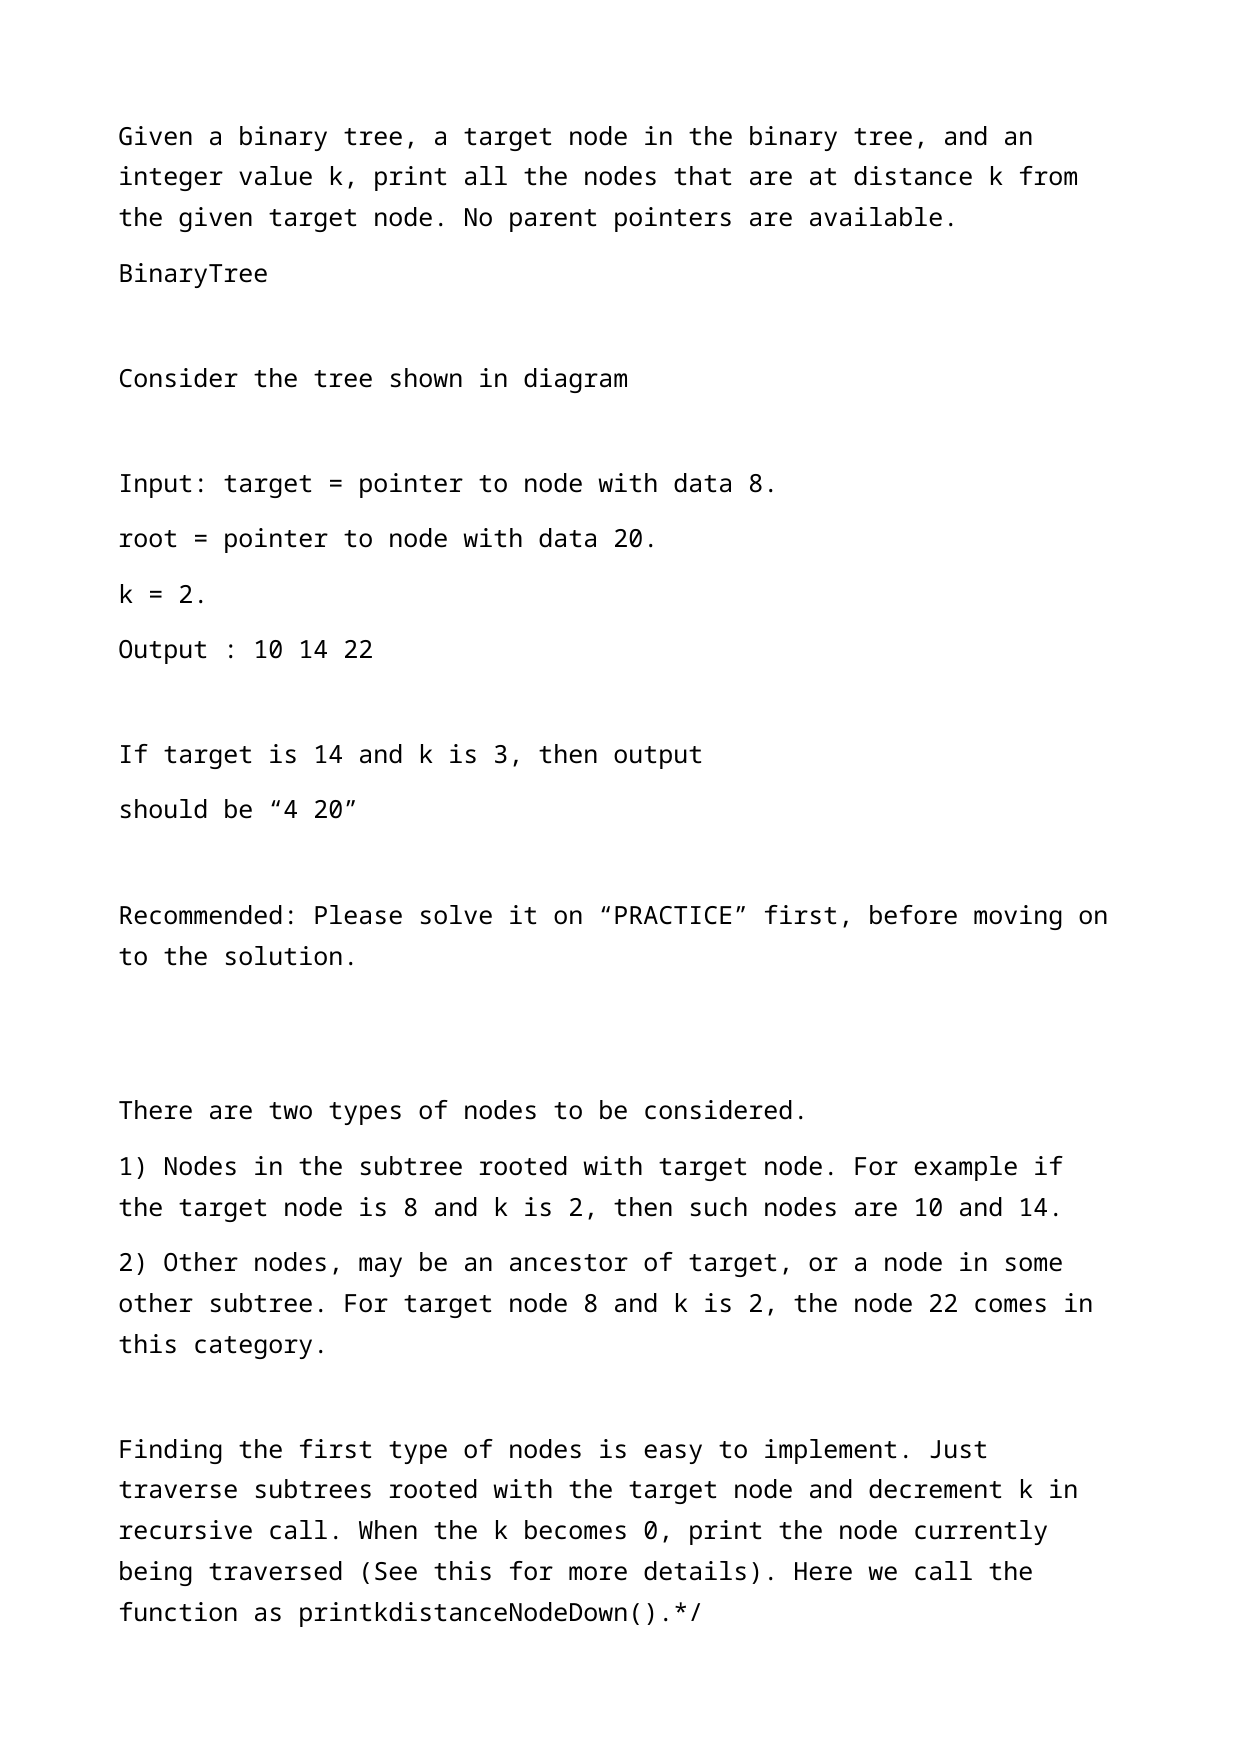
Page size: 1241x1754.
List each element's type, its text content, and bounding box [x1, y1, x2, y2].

text 1) Nodes in the subtree rooted with target node. For example if the target node is 8 and k is 2, then such nodes are 10 and 14. [118, 1148, 1122, 1223]
text Given a binary tree, a target node in the binary tree, and an integer value k, print all the nodes that are at distance k from the given target node. No parent pointers are available. [118, 118, 1122, 234]
text Output : 10 14 22 [118, 632, 1122, 666]
text There are two types of nodes to be considered. [118, 1093, 1122, 1127]
text Input: target = pointer to node with data 8. [118, 465, 1122, 499]
text should be “4 20” [118, 792, 1122, 826]
text Consider the tree shown in diagram [118, 360, 1122, 394]
text If target is 14 and k is 3, then output [118, 737, 1122, 771]
text root = pointer to node with data 20. [118, 521, 1122, 555]
text BinaryTree [118, 255, 1122, 289]
text k = 2. [118, 576, 1122, 610]
text 2) Other nodes, may be an ancestor of target, or a node in some other subtree. For target node 8 and k is 2, the node 22 comes in this category. [118, 1244, 1122, 1360]
text Finding the first type of nodes is easy to implement. Just traverse subtrees rooted with the target node and decrement k in recursive call. When the k becomes 0, print the node currently being traversed (See this for more details). Here we call the function as printkdistanceNodeDown().*/ [118, 1431, 1122, 1629]
text Recommended: Please solve it on “PRACTICE” first, before moving on to the solution. [118, 897, 1122, 972]
